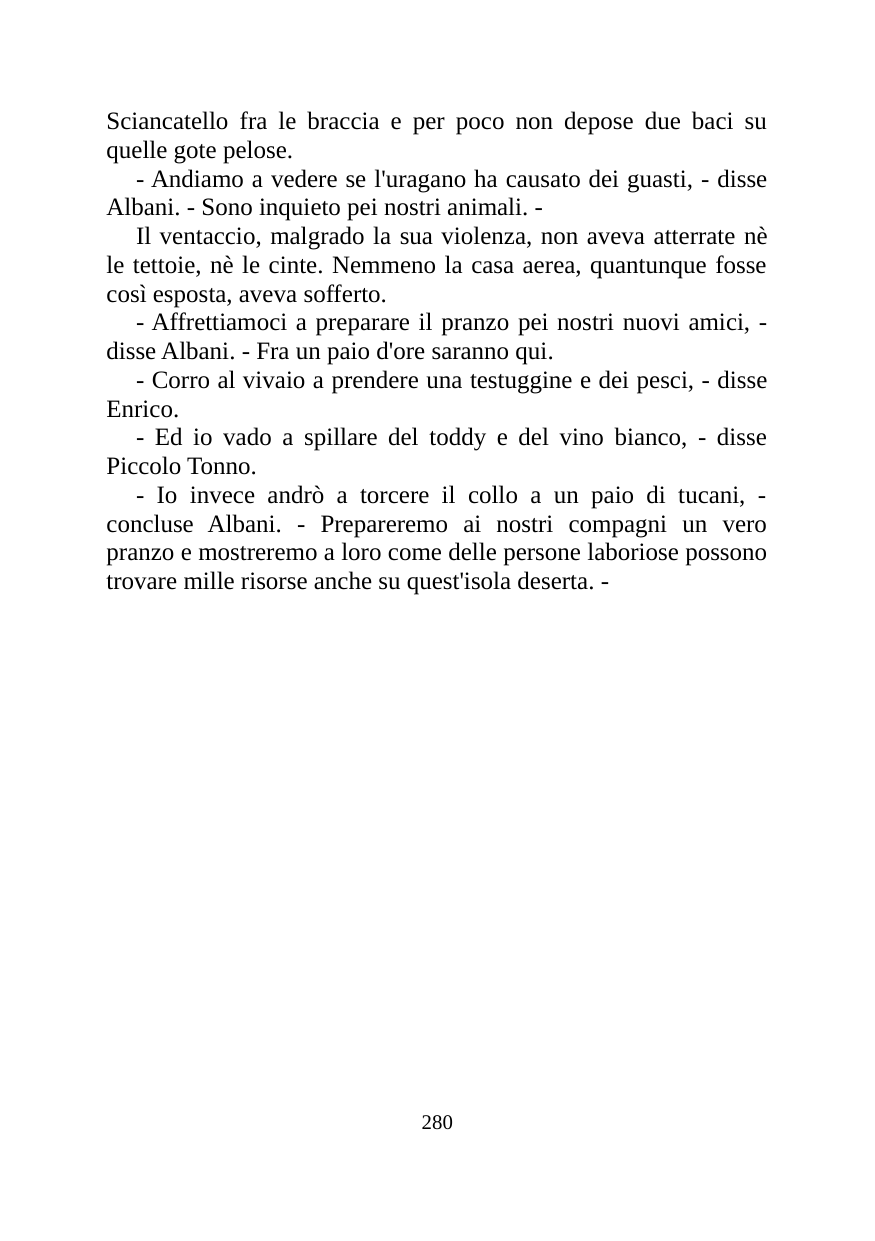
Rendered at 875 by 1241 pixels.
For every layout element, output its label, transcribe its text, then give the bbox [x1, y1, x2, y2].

text Il ventaccio, malgrado la sua violenza, non aveva atterrate nè le tettoie, nè le cinte. Nemmeno la casa aerea, quantunque fosse così esposta, aveva sofferto. [106, 221, 768, 307]
text Sciancatello fra le braccia e per poco non depose due baci su quelle gote pelose. [106, 106, 768, 164]
text - Ed io vado a spillare del toddy e del vino bianco, - disse Piccolo Tonno. [106, 422, 768, 480]
text - Affrettiamoci a preparare il pranzo pei nostri nuovi amici, - disse Albani. - Fra un paio d'ore saranno qui. [106, 307, 768, 365]
text - Andiamo a vedere se l'uragano ha causato dei guasti, - disse Albani. - Sono inquieto pei nostri animali. - [106, 164, 768, 221]
text - Corro al vivaio a prendere una testuggine e dei pesci, - disse Enrico. [106, 365, 768, 422]
text - Io invece andrò a torcere il collo a un paio di tucani, - concluse Albani. - Prepareremo ai nostri compagni un vero pranzo e mostreremo a loro come delle persone laboriose possono trovare mille risorse anche su quest'isola deserta. - [106, 480, 768, 595]
